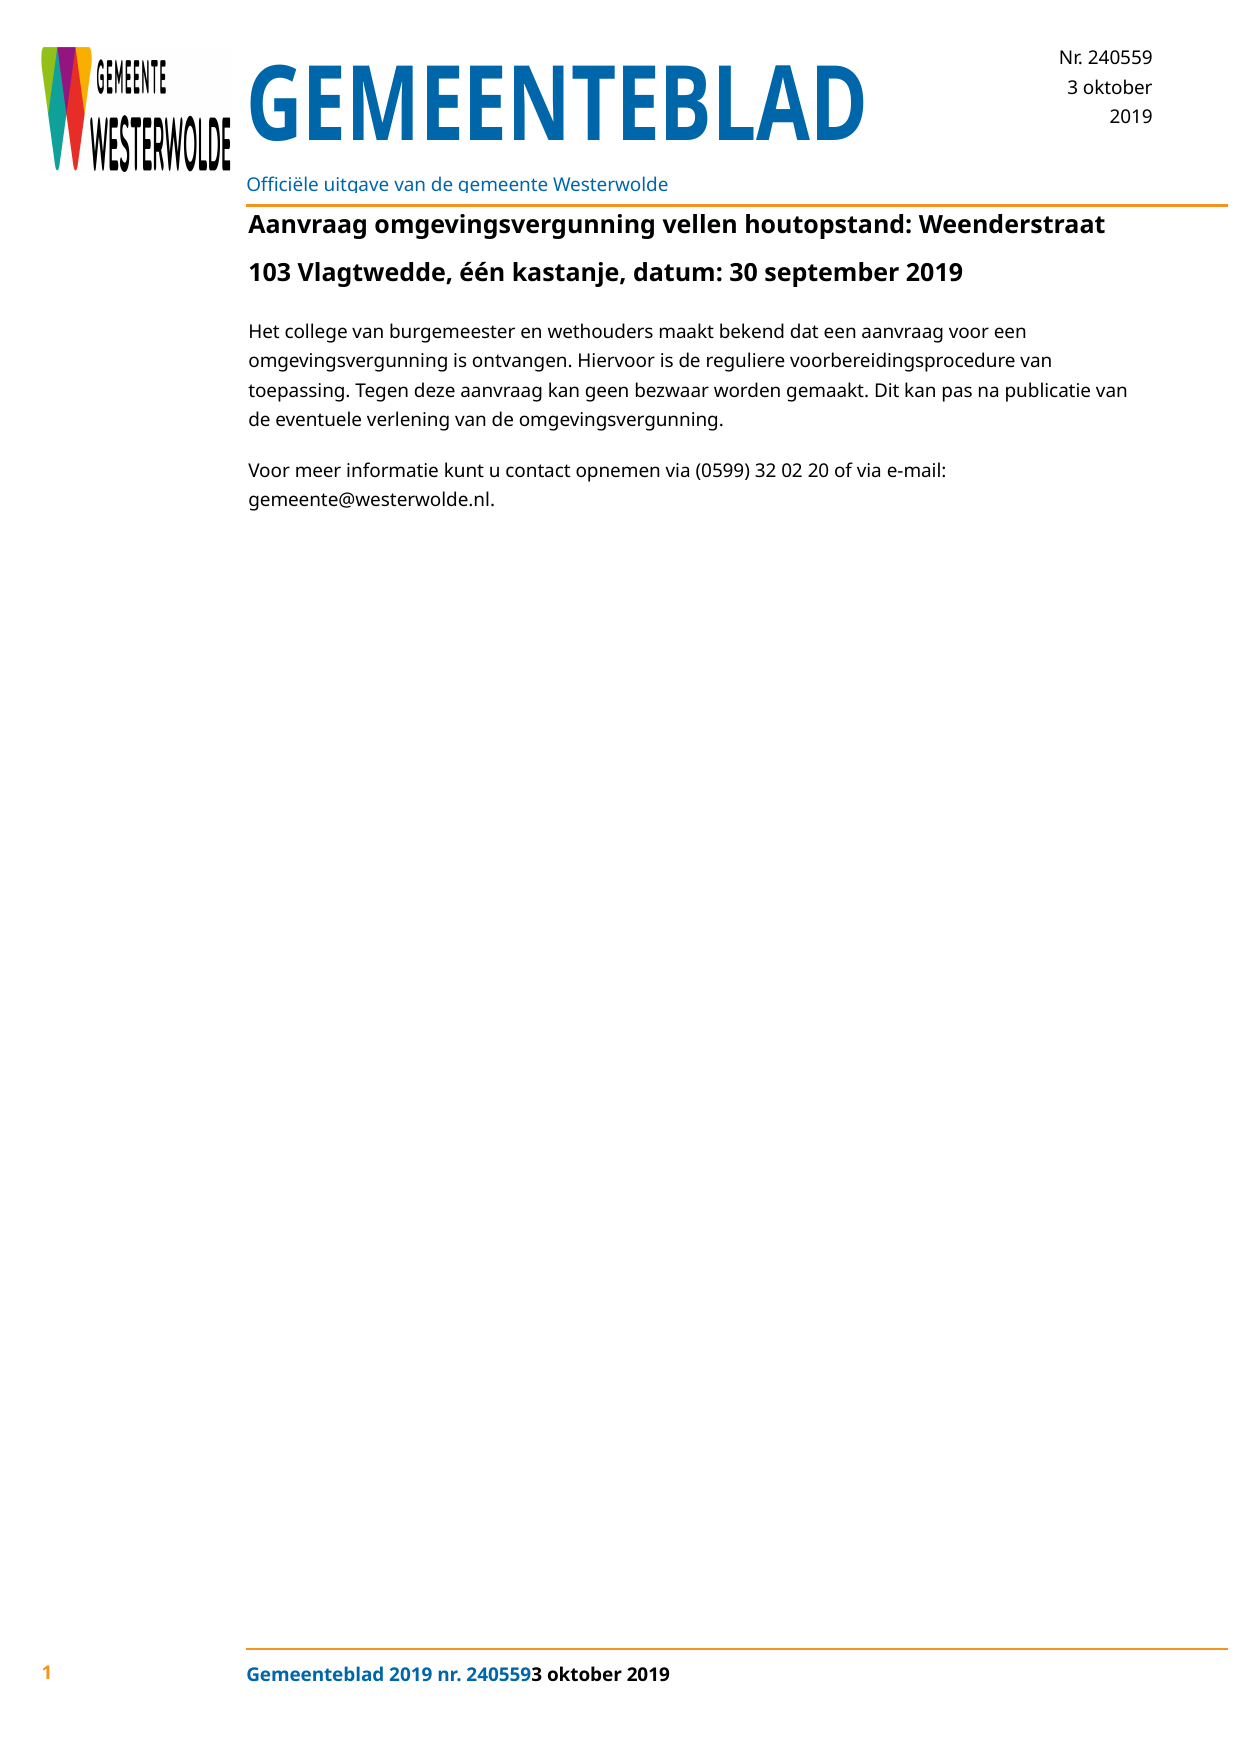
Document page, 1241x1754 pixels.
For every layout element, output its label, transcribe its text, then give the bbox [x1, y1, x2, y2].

text Aanvraag omgevingsvergunning vellen houtopstand: Weenderstraat 103 Vlagtwedde, één kastanje, datum: 30 september 2019 [248, 207, 1152, 288]
picture [41, 47, 231, 172]
text Voor meer informatie kunt u contact opnemen via (0599) 32 02 20 of via e-mail: gemeente@westerwolde.nl. [248, 457, 1152, 512]
text Het college van burgemeester en wethouders maakt bekend dat een aanvraag voor een omgevingsvergunning is ontvangen. Hiervoor is de reguliere voorbereidingsprocedure van toepassing. Tegen deze aanvraag kan geen bezwaar worden gemaakt. Dit kan pas na publicatie van de eventuele verlening van de omgevingsvergunning. [248, 318, 1152, 432]
